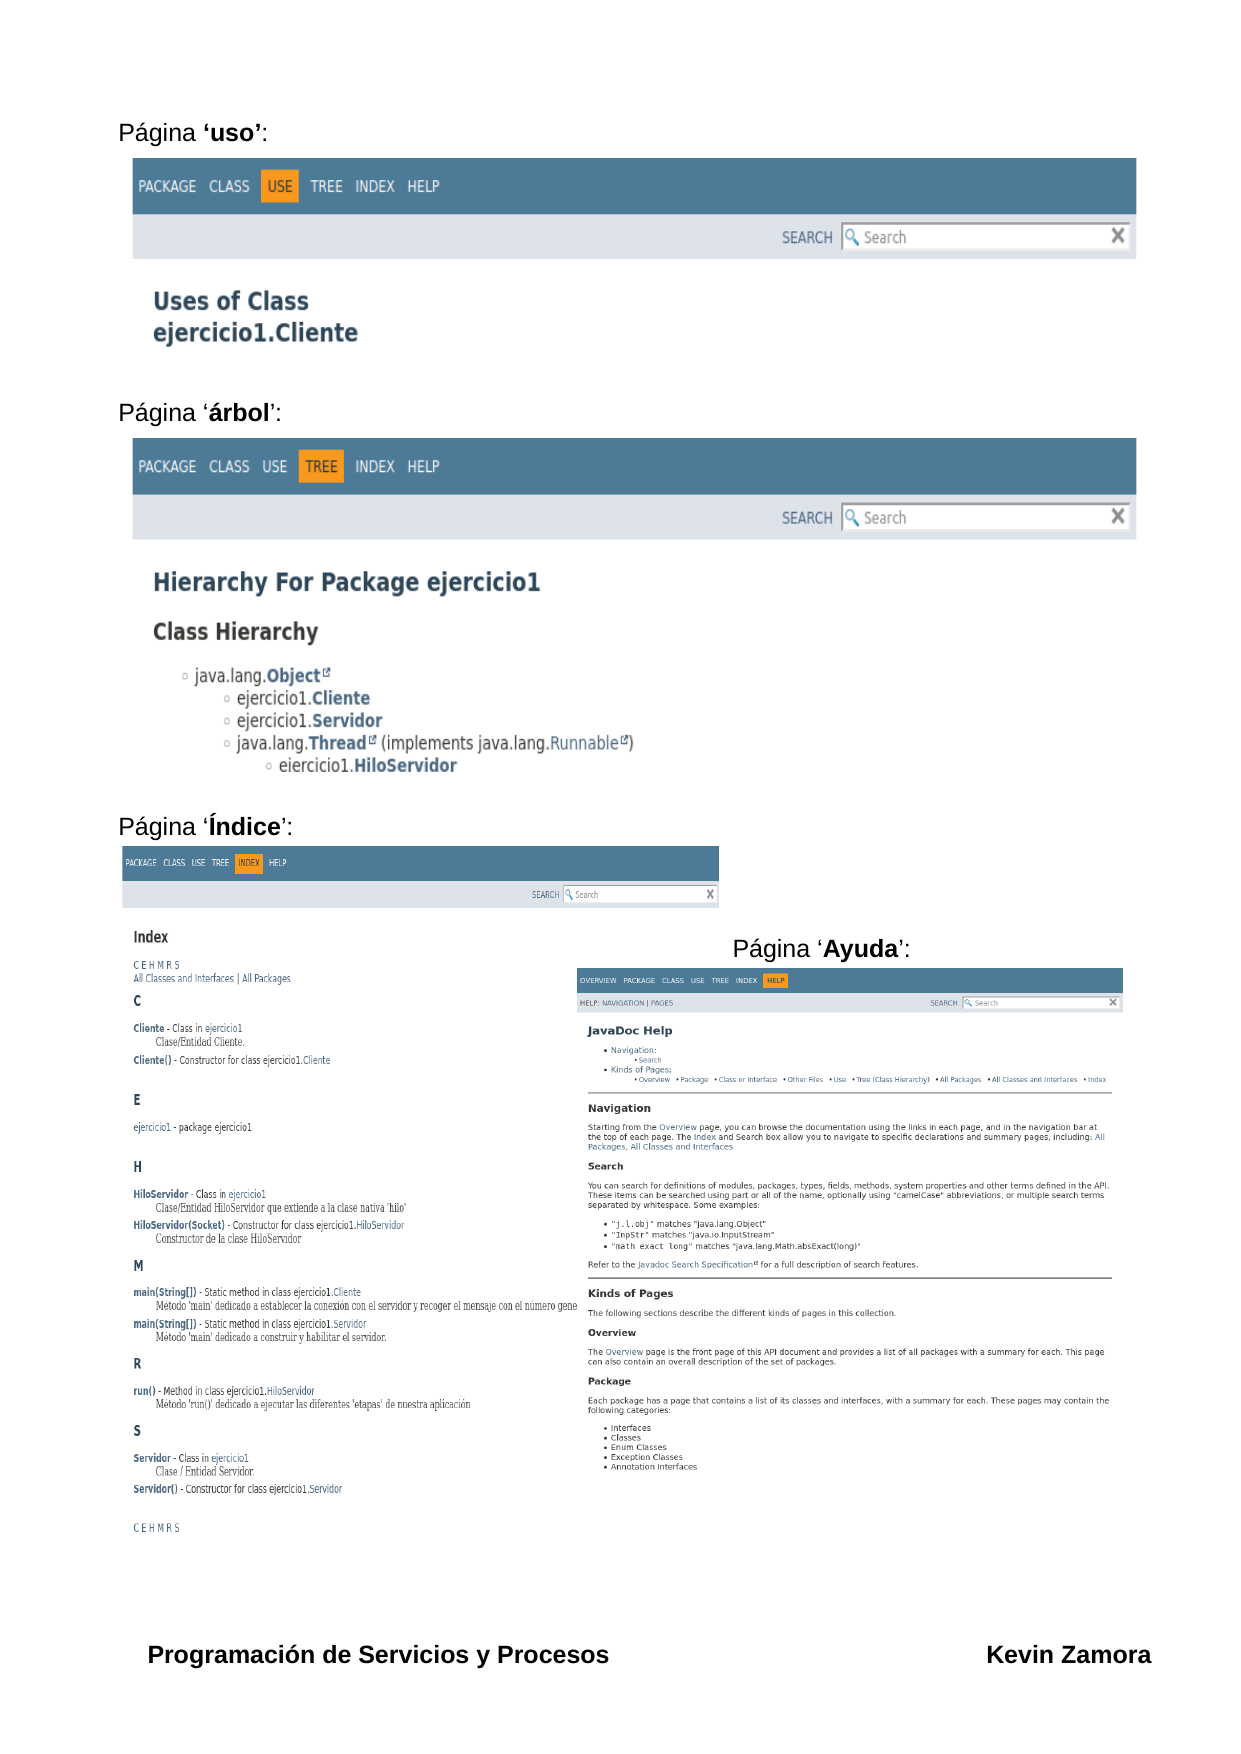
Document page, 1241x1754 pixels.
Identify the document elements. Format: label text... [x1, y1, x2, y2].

text Página ‘uso’: [118, 118, 1151, 147]
text Página ‘árbol’: [118, 398, 1151, 427]
text Página ‘Índice’: [118, 812, 1151, 841]
picture [132, 438, 1137, 772]
picture [122, 846, 1123, 1533]
text Página ‘Ayuda’: [732, 934, 1151, 963]
picture [132, 158, 1137, 358]
